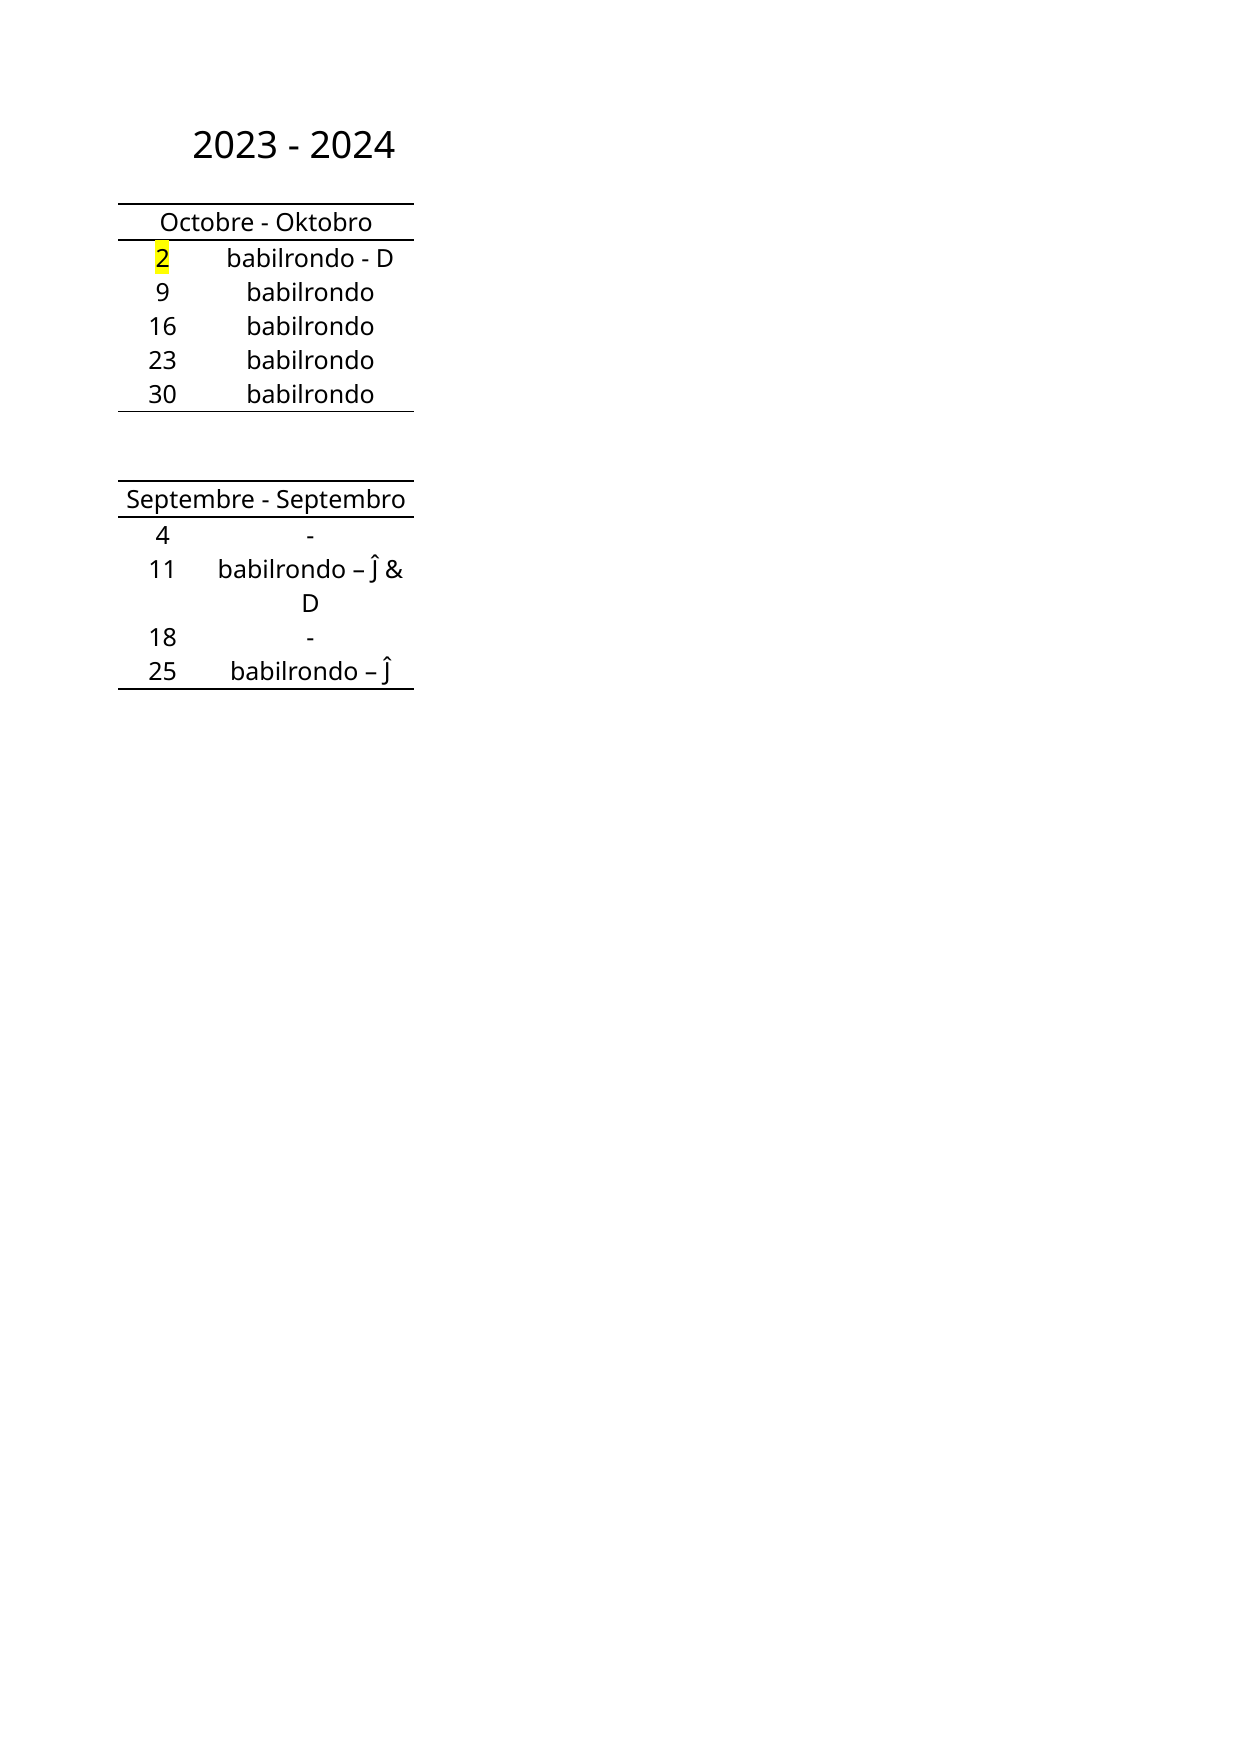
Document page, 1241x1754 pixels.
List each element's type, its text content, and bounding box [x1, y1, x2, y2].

table_cell babilrondo - D [207, 241, 414, 274]
table_cell 18 [118, 620, 207, 654]
table_cell 11 [118, 552, 207, 620]
table_cell 2 [118, 241, 207, 274]
table_cell babilrondo [207, 275, 414, 308]
table_header Septembre - Septembro [118, 482, 414, 516]
table_cell 23 [118, 343, 207, 377]
table_cell - [207, 518, 414, 552]
table_cell 4 [118, 518, 207, 552]
table_header Octobre - Oktobro [118, 205, 414, 239]
table_cell 30 [118, 377, 207, 411]
table_cell babilrondo [207, 343, 414, 377]
table_cell 16 [118, 309, 207, 343]
table_cell babilrondo [207, 377, 414, 411]
table_cell - [207, 620, 414, 654]
table_cell babilrondo – Ĵ [207, 654, 414, 688]
table_cell 25 [118, 654, 207, 688]
table_cell 9 [118, 275, 207, 308]
table_cell babilrondo [207, 309, 414, 343]
table_cell babilrondo – Ĵ & D [207, 552, 414, 620]
text 2023 - 2024 [118, 118, 1122, 169]
